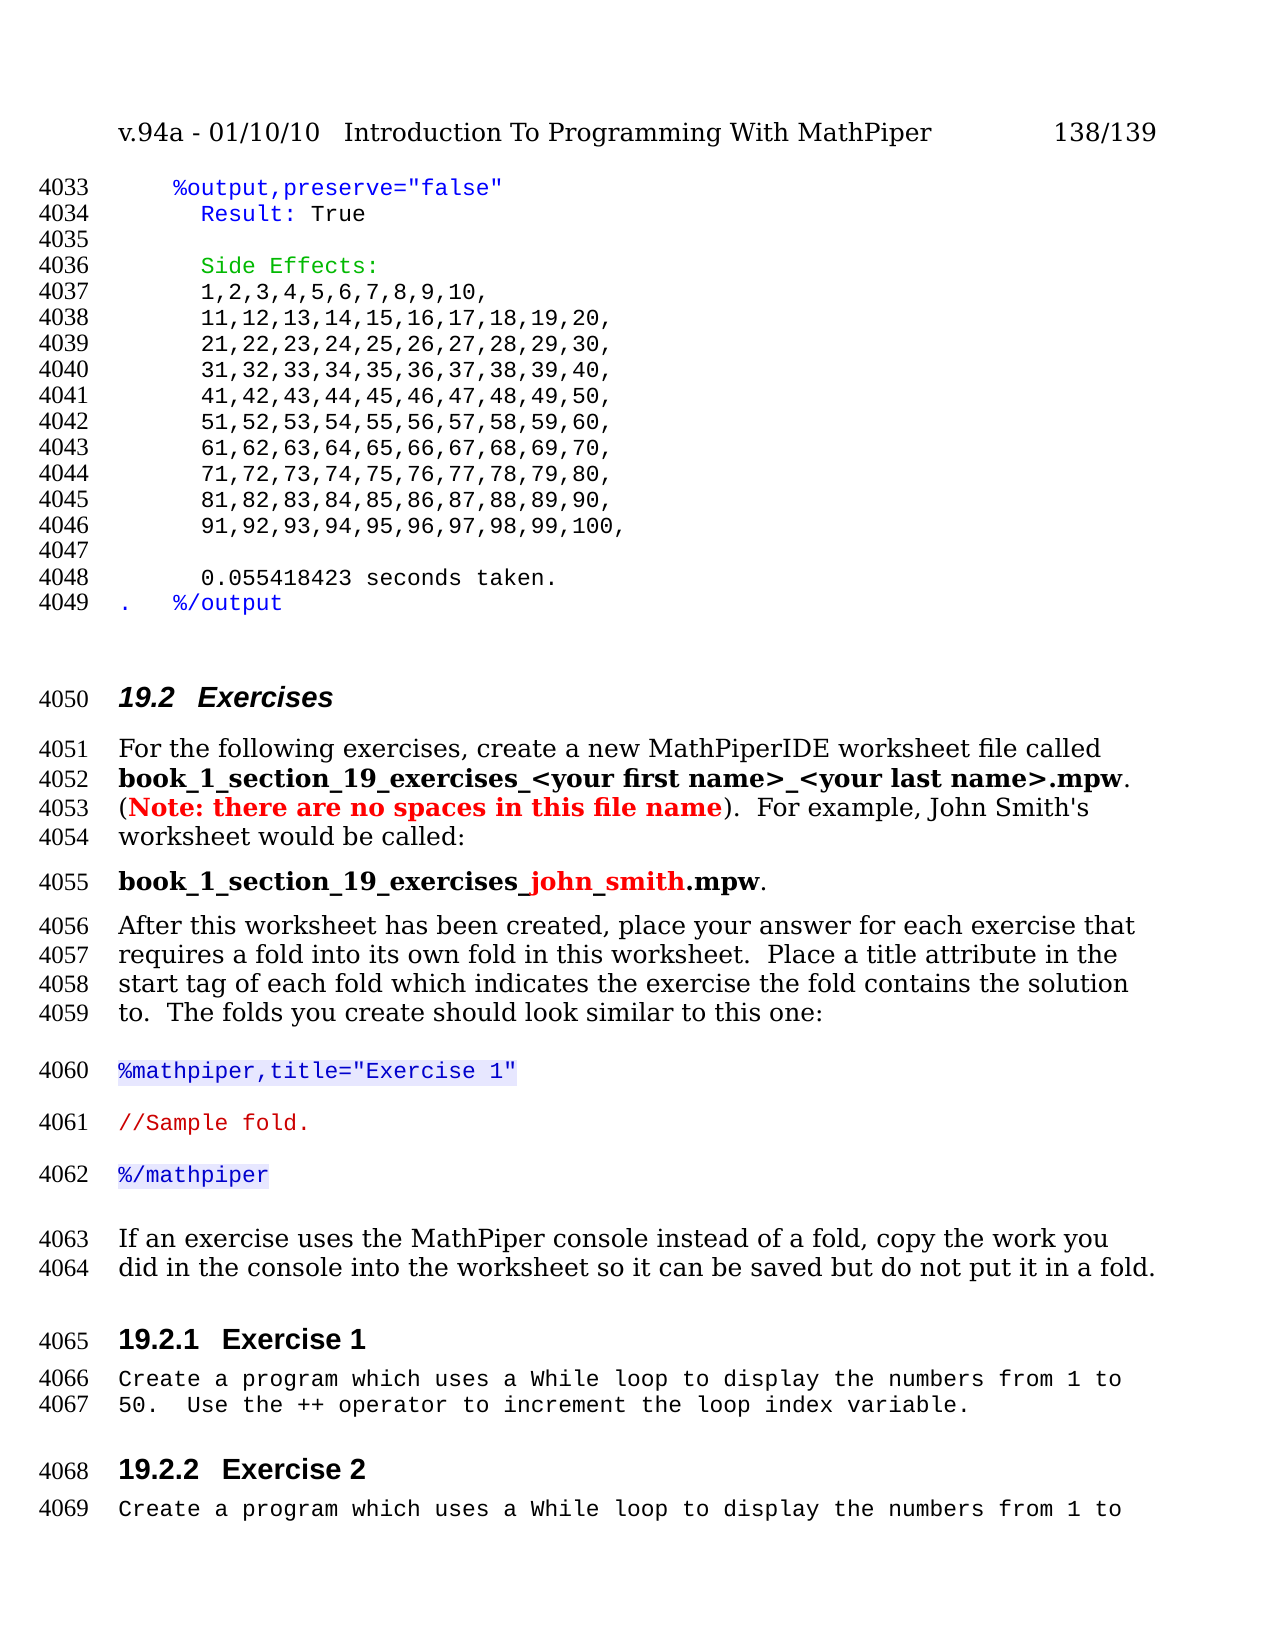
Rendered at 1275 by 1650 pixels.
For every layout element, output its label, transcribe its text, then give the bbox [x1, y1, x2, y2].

text 21,22,23,24,25,26,27,28,29,30, [118, 332, 1157, 358]
text %/mathpiper [118, 1163, 1157, 1189]
text %output,preserve="false" [118, 177, 1157, 203]
text Create a program which uses a While loop to display the numbers from 1 to 50. Use the ++ operator to increment the loop index variable. [118, 1367, 1157, 1419]
text book_1_section_19_exercises_john_smith.mpw. [118, 867, 1157, 896]
text . %/output [118, 592, 1157, 618]
text Side Effects: [118, 254, 1157, 281]
text 41,42,43,44,45,46,47,48,49,50, [118, 384, 1157, 410]
text 0.055418423 seconds taken. [118, 566, 1157, 592]
text 1,2,3,4,5,6,7,8,9,10, [118, 281, 1157, 306]
text 81,82,83,84,85,86,87,88,89,90, [118, 488, 1157, 514]
text For the following exercises, create a new MathPiperIDE worksheet file called book_1_section_19_exercises_<your first name>_<your last name>.mpw. (Note: there are no spaces in this file name). For example, John Smith's worksheet would be called: [118, 735, 1157, 852]
text %mathpiper,title="Exercise 1" [118, 1060, 1157, 1086]
subtitle Exercises [118, 680, 1157, 714]
text 71,72,73,74,75,76,77,78,79,80, [118, 462, 1157, 488]
text //Sample fold. [118, 1112, 1157, 1138]
text If an exercise uses the MathPiper console instead of a fold, copy the work you did in the console into the worksheet so it can be saved but do not put it in a fold. [118, 1224, 1157, 1283]
text 61,62,63,64,65,66,67,68,69,70, [118, 436, 1157, 462]
text After this worksheet has been created, place your answer for each exercise that requires a fold into its own fold in this worksheet. Place a title attribute in the start tag of each fold which indicates the exercise the fold contains the solution to. The folds you create should look similar to this one: [118, 911, 1157, 1028]
subtitle Exercise 2 [118, 1452, 1157, 1486]
text Create a program which uses a While loop to display the numbers from 1 to [118, 1498, 1157, 1524]
text Result: True [118, 203, 1157, 229]
text 51,52,53,54,55,56,57,58,59,60, [118, 410, 1157, 436]
text 31,32,33,34,35,36,37,38,39,40, [118, 358, 1157, 384]
text 91,92,93,94,95,96,97,98,99,100, [118, 514, 1157, 540]
subtitle Exercise 1 [118, 1322, 1157, 1355]
text 11,12,13,14,15,16,17,18,19,20, [118, 306, 1157, 332]
